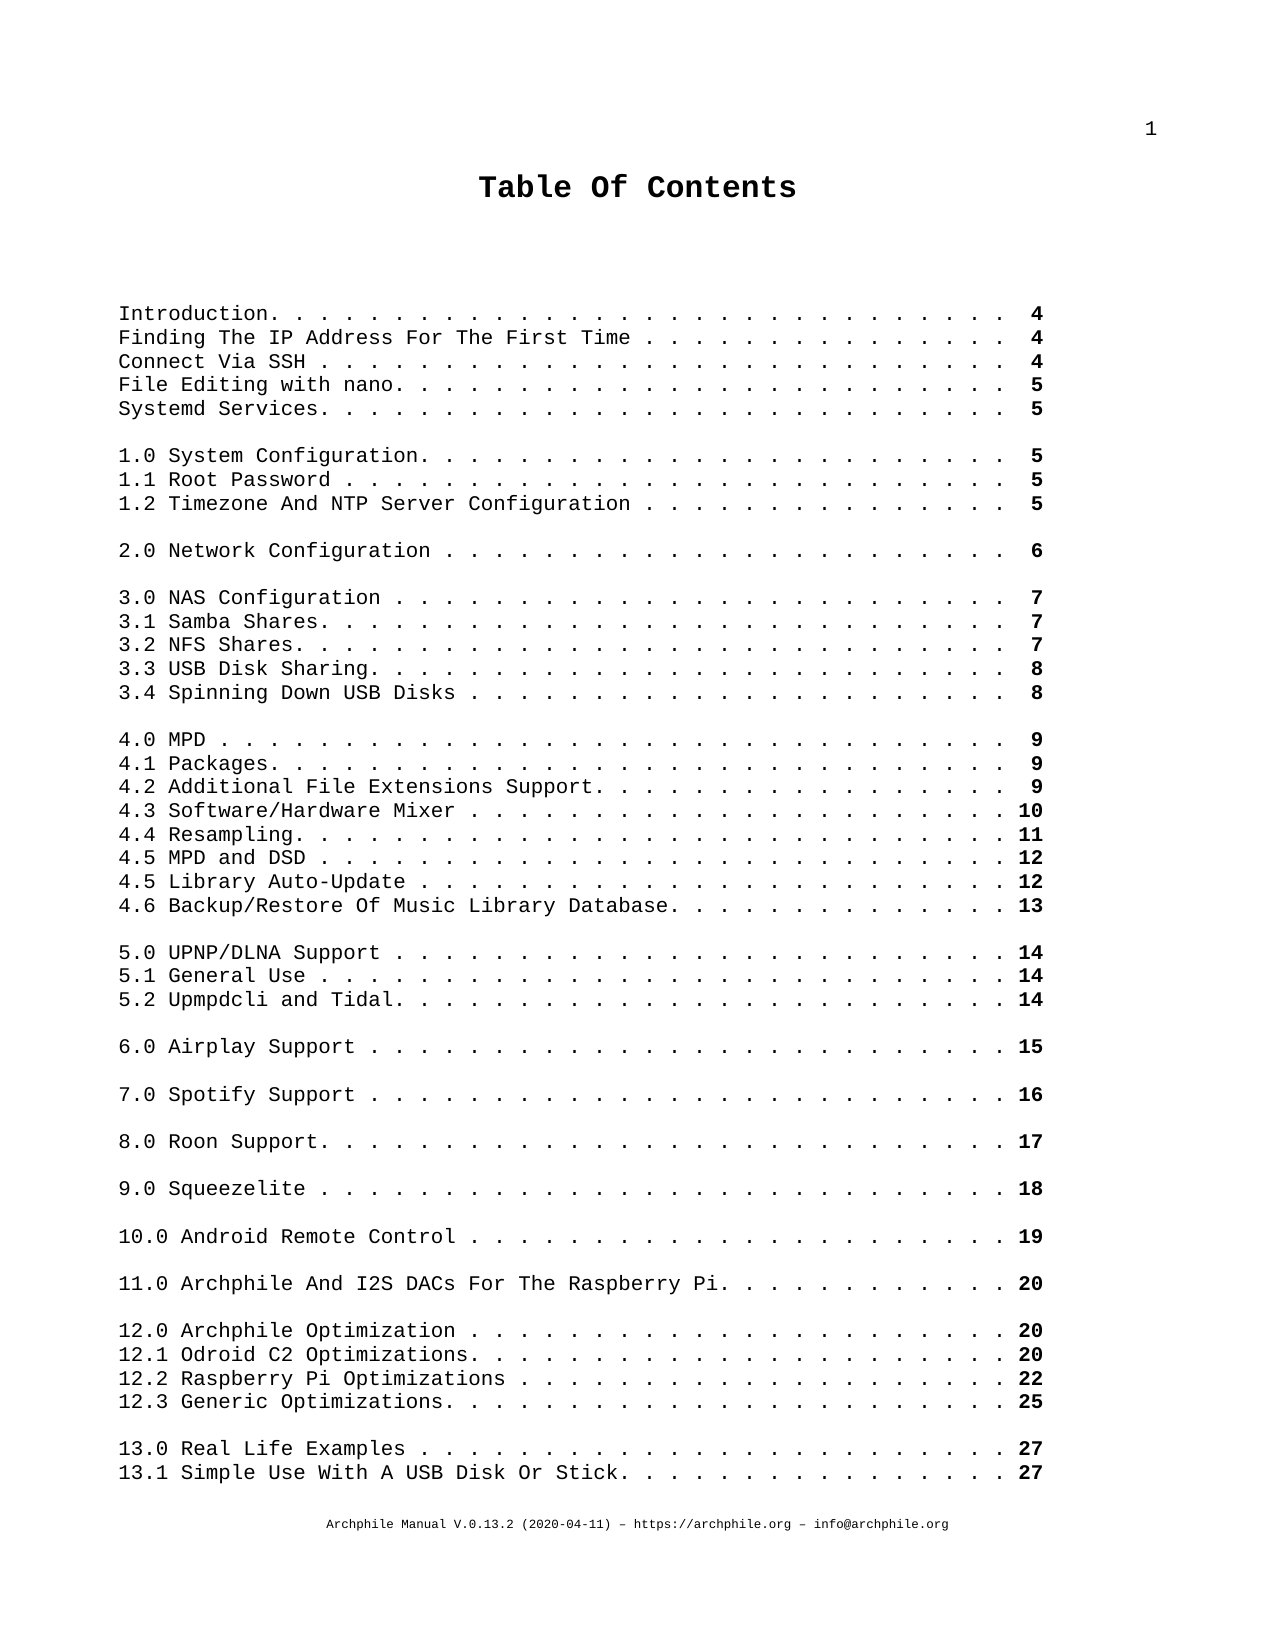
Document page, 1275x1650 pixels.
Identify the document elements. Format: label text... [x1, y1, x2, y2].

text 3.2 NFS Shares. . . . . . . . . . . . . . . . . . . . . . . . . . . . . 7 [118, 634, 1157, 658]
text 13.0 Real Life Examples . . . . . . . . . . . . . . . . . . . . . . . . 27 [118, 1438, 1157, 1462]
text 12.3 Generic Optimizations. . . . . . . . . . . . . . . . . . . . . . . 25 [118, 1391, 1157, 1415]
text 3.3 USB Disk Sharing. . . . . . . . . . . . . . . . . . . . . . . . . . 8 [118, 658, 1157, 682]
text 3.1 Samba Shares. . . . . . . . . . . . . . . . . . . . . . . . . . . . 7 [118, 611, 1157, 634]
text 6.0 Airplay Support . . . . . . . . . . . . . . . . . . . . . . . . . . 15 [118, 1036, 1157, 1060]
text 4.1 Packages. . . . . . . . . . . . . . . . . . . . . . . . . . . . . . 9 [118, 753, 1157, 776]
text Connect Via SSH . . . . . . . . . . . . . . . . . . . . . . . . . . . . 4 [118, 351, 1157, 374]
text 7.0 Spotify Support . . . . . . . . . . . . . . . . . . . . . . . . . . 16 [118, 1084, 1157, 1107]
text 4.0 MPD . . . . . . . . . . . . . . . . . . . . . . . . . . . . . . . . 9 [118, 729, 1157, 753]
text 1.0 System Configuration. . . . . . . . . . . . . . . . . . . . . . . . 5 [118, 445, 1157, 469]
text Systemd Services. . . . . . . . . . . . . . . . . . . . . . . . . . . . 5 [118, 398, 1157, 422]
text 13.1 Simple Use With A USB Disk Or Stick. . . . . . . . . . . . . . . . 27 [118, 1462, 1157, 1486]
text 1.1 Root Password . . . . . . . . . . . . . . . . . . . . . . . . . . . 5 [118, 469, 1157, 493]
text Introduction. . . . . . . . . . . . . . . . . . . . . . . . . . . . . . 4 [118, 303, 1157, 327]
text 4.5 MPD and DSD . . . . . . . . . . . . . . . . . . . . . . . . . . . . 12 [118, 847, 1157, 871]
text 4.4 Resampling. . . . . . . . . . . . . . . . . . . . . . . . . . . . . 11 [118, 824, 1157, 847]
text 4.5 Library Auto-Update . . . . . . . . . . . . . . . . . . . . . . . . 12 [118, 871, 1157, 894]
text 12.1 Odroid C2 Optimizations. . . . . . . . . . . . . . . . . . . . . . 20 [118, 1344, 1157, 1367]
text File Editing with nano. . . . . . . . . . . . . . . . . . . . . . . . . 5 [118, 374, 1157, 398]
text ­11.0 Archphile And I2S DACs For The Raspberry Pi. . . . . . . . . . . . 20 [118, 1273, 1157, 1297]
text 3.0 NAS Configuration . . . . . . . . . . . . . . . . . . . . . . . . . 7 [118, 587, 1157, 611]
text 5.0 UPNP/DLNA Support . . . . . . . . . . . . . . . . . . . . . . . . . 14 [118, 942, 1157, 966]
text 1.2 Timezone And NTP Server Configuration . . . . . . . . . . . . . . . 5 [118, 493, 1157, 516]
text 12.0 Archphile Optimization . . . . . . . . . . . . . . . . . . . . . . 20 [118, 1320, 1157, 1344]
text 10.0 Android Remote Control . . . . . . . . . . . . . . . . . . . . . . 19 [118, 1226, 1157, 1249]
text 4.2 Additional File Extensions Support. . . . . . . . . . . . . . . . . 9 [118, 776, 1157, 800]
text 8.0 Roon Support. . . . . . . . . . . . . . . . . . . . . . . . . . . . 17 [118, 1131, 1157, 1155]
text Table Of Contents [118, 171, 1157, 207]
text 5.2 Upmpdcli and Tidal. . . . . . . . . . . . . . . . . . . . . . . . . 14 [118, 989, 1157, 1013]
text 3.4 Spinning Down USB Disks . . . . . . . . . . . . . . . . . . . . . . 8 [118, 682, 1157, 705]
text Finding The IP Address For The First Time . . . . . . . . . . . . . . . 4 [118, 327, 1157, 351]
text 5.1 General Use . . . . . . . . . . . . . . . . . . . . . . . . . . . . 14 [118, 966, 1157, 989]
text 12.2 Raspberry Pi Optimizations . . . . . . . . . . . . . . . . . . . . 22 [118, 1367, 1157, 1391]
text 4.6 Backup/Restore Of Music Library Database. . . . . . . . . . . . . . 13 [118, 894, 1157, 918]
text 2.0 Network Configuration . . . . . . . . . . . . . . . . . . . . . . . 6 [118, 540, 1157, 563]
text 9.0 Squeezelite . . . . . . . . . . . . . . . . . . . . . . . . . . . . 18 [118, 1178, 1157, 1202]
text 4.3 Software/Hardware Mixer . . . . . . . . . . . . . . . . . . . . . . 10 [118, 800, 1157, 824]
